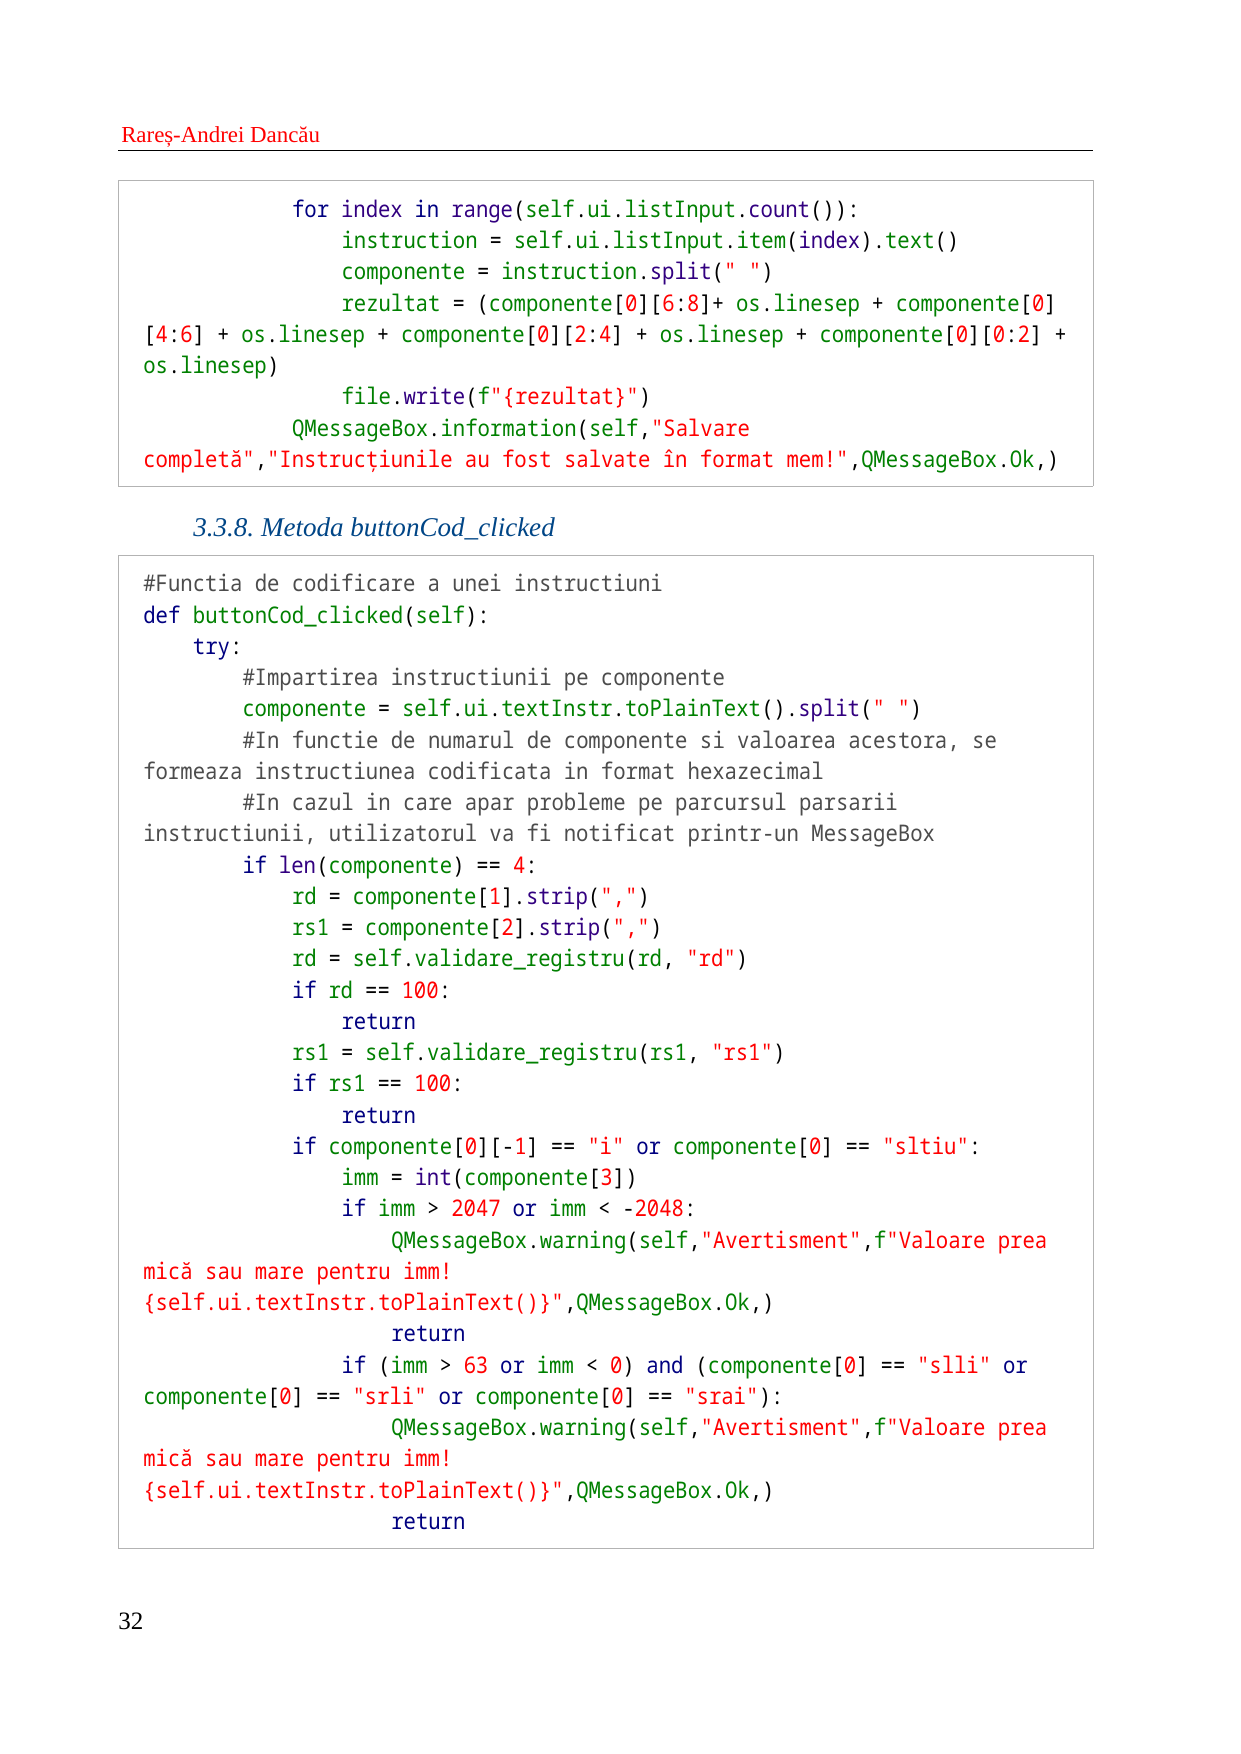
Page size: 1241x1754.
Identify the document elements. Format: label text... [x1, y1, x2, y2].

text rd = componente[1].strip(",") [119, 867, 1093, 898]
text rs1 = componente[2].strip(",") [119, 898, 1093, 930]
text rezultat = (componente[0][6:8]+ os.linesep + componente[0][4:6] + os.linesep + componente[0][2:4] + os.linesep + componente[0][0:2] + os.linesep) [119, 274, 1093, 368]
text return [119, 1086, 1093, 1117]
text #In functie de numarul de componente si valoarea acestora, se formeaza instructiunea codificata in format hexazecimal [119, 711, 1093, 773]
text imm = int(componente[3]) [119, 1148, 1093, 1180]
text QMessageBox.information(self,"Salvare completă","Instrucțiunile au fost salvate în format mem!",QMessageBox.Ok,) [119, 399, 1093, 486]
text if rs1 == 100: [119, 1055, 1093, 1086]
text if rd == 100: [119, 961, 1093, 992]
text if imm > 2047 or imm < -2048: [119, 1180, 1093, 1211]
text if len(componente) == 4: [119, 836, 1093, 867]
text file.write(f"{rezultat}") [119, 368, 1093, 399]
text componente = instruction.split(" ") [119, 243, 1093, 274]
text rs1 = self.validare_registru(rs1, "rs1") [119, 1023, 1093, 1055]
text #Impartirea instructiunii pe componente [119, 648, 1093, 680]
text return [119, 1305, 1093, 1336]
text return [119, 992, 1093, 1023]
text componente = self.ui.textInstr.toPlainText().split(" ") [119, 680, 1093, 711]
text try: [119, 617, 1093, 648]
text instruction = self.ui.listInput.item(index).text() [119, 211, 1093, 243]
text #In cazul in care apar probleme pe parcursul parsarii instructiunii, utilizatorul va fi notificat printr-un MessageBox [119, 773, 1093, 836]
text return [119, 1492, 1093, 1548]
text if componente[0][-1] == "i" or componente[0] == "sltiu": [119, 1117, 1093, 1148]
text for index in range(self.ui.listInput.count()): [119, 181, 1093, 211]
text #Functia de codificare a unei instructiuni [119, 556, 1093, 586]
text QMessageBox.warning(self,"Avertisment",f"Valoare prea mică sau mare pentru imm! {self.ui.textInstr.toPlainText()}",QMessageBox.Ok,) [119, 1398, 1093, 1492]
text QMessageBox.warning(self,"Avertisment",f"Valoare prea mică sau mare pentru imm! {self.ui.textInstr.toPlainText()}",QMessageBox.Ok,) [119, 1211, 1093, 1305]
text rd = self.validare_registru(rd, "rd") [119, 930, 1093, 961]
text def buttonCod_clicked(self): [119, 586, 1093, 617]
text if (imm > 63 or imm < 0) and (componente[0] == "slli" or componente[0] == "srli" or componente[0] == "srai"): [119, 1336, 1093, 1398]
subtitle Metoda buttonCod_clicked [193, 511, 1093, 542]
